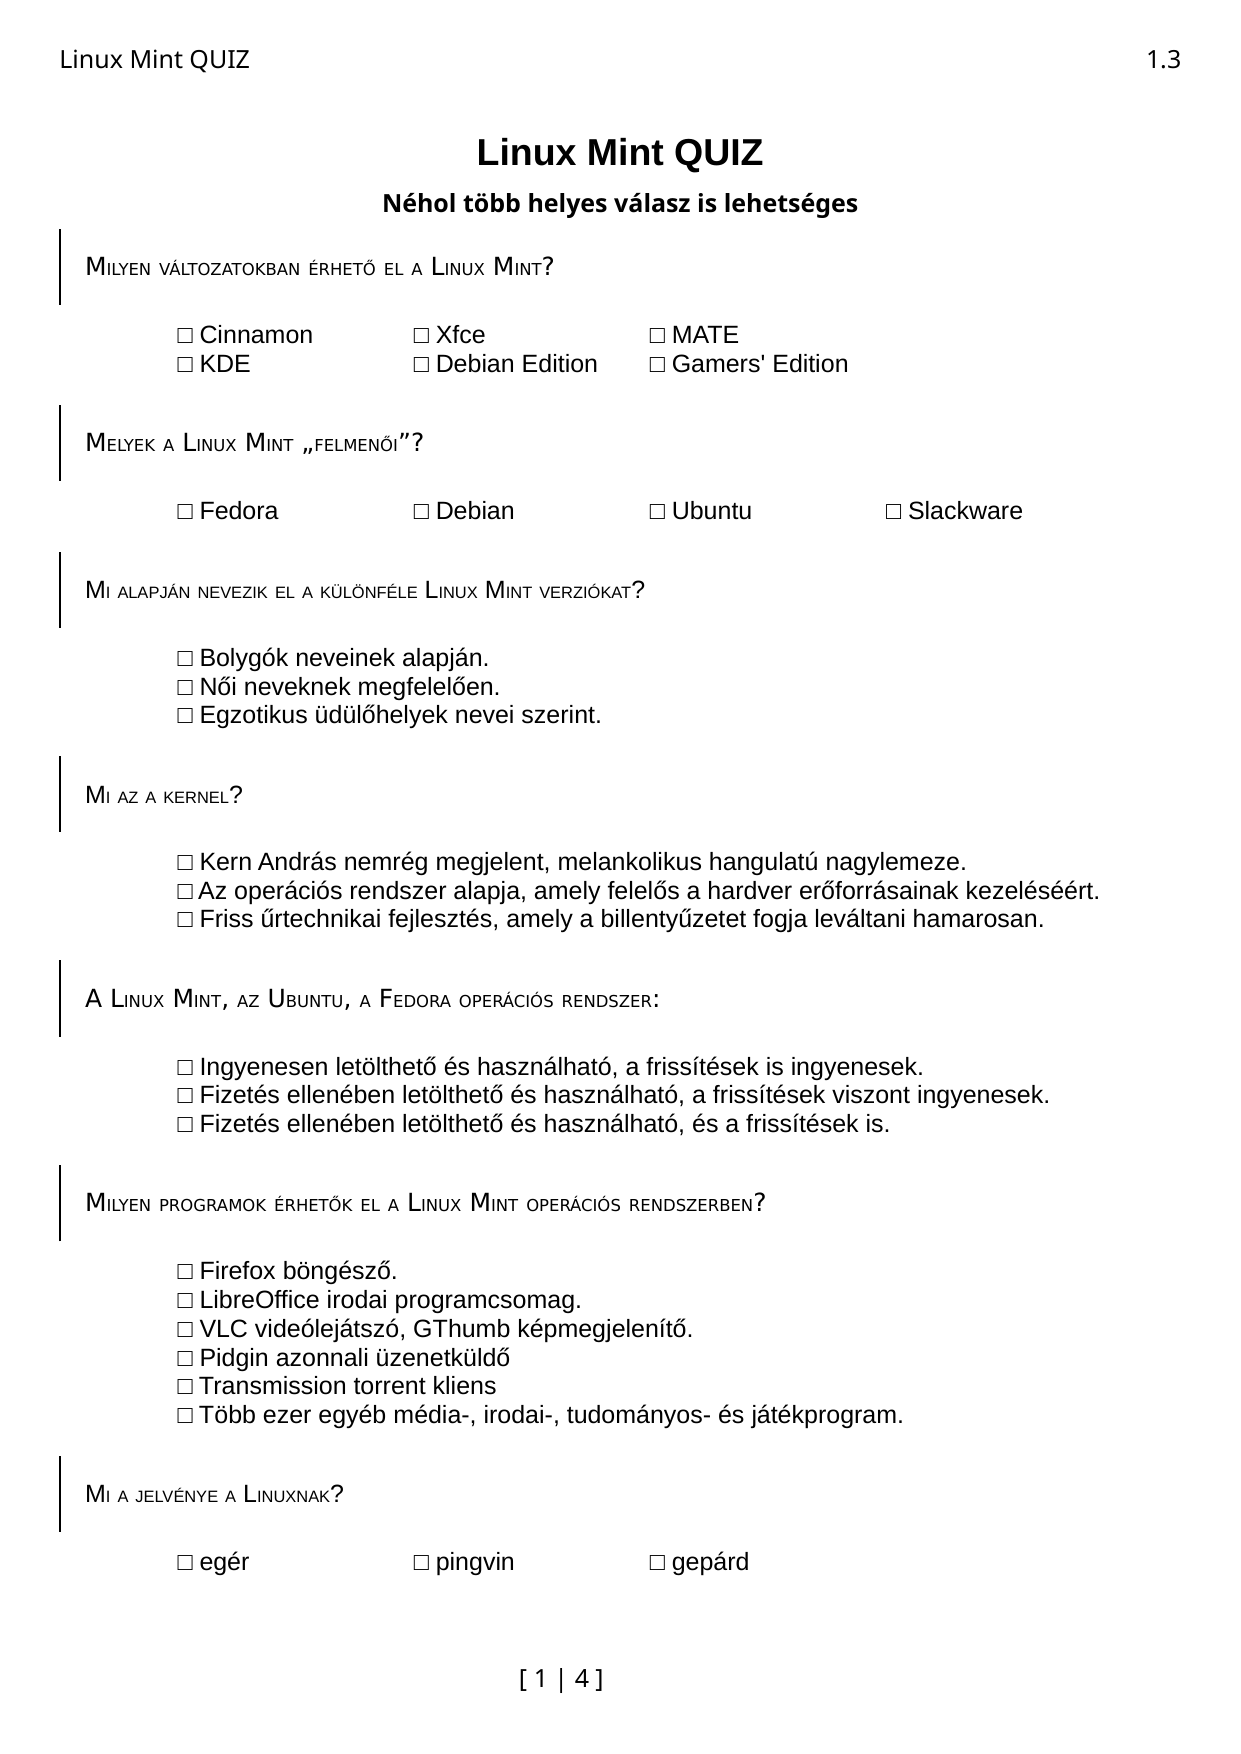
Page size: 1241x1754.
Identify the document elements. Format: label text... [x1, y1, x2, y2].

text □ Ingyenesen letölthető és használható, a frissítések is ingyenesek. □ Fizetés ellenében letölthető és használható, a frissítések viszont ingyenesek. □ Fizetés ellenében letölthető és használható, és a frissítések is. [177, 1052, 1181, 1138]
text Milyen változatokban érhető el a Linux Mint? [59, 228, 1181, 305]
text Mi az a kernel? [61, 756, 1181, 832]
text □ Cinnamon □ Xfce □ MATE □ KDE □ Debian Edition □ Gamers' Edition [177, 320, 1181, 377]
text □ Firefox böngésző. □ LibreOffice irodai programcsomag. □ VLC videólejátszó, GThumb képmegjelenítő. □ Pidgin azonnali üzenetküldő □ Transmission torrent kliens □ Több ezer egyéb média-, irodai-, tudományos- és játékprogram. [177, 1256, 1181, 1429]
text Mi a jelvénye a Linuxnak? [61, 1456, 1181, 1532]
title Linux Mint QUIZ [59, 130, 1181, 173]
text □ Fedora □ Debian □ Ubuntu □ Slackware [177, 496, 1181, 525]
text □ Bolygók neveinek alapján. □ Női neveknek megfelelően. □ Egzotikus üdülőhelyek nevei szerint. [177, 643, 1181, 729]
text Milyen programok érhetők el a Linux Mint operációs rendszerben? [61, 1165, 1181, 1241]
text Néhol több helyes válasz is lehetséges [59, 186, 1181, 219]
text A Linux Mint, az Ubuntu, a Fedora operációs rendszer: [61, 960, 1181, 1037]
text □ Kern András nemrég megjelent, melankolikus hangulatú nagylemeze. □ Az operációs rendszer alapja, amely felelős a hardver erőforrásainak kezeléséért. □ Friss űrtechnikai fejlesztés, amely a billentyűzetet fogja leváltani hamarosan. [177, 847, 1181, 933]
text Mi alapján nevezik el a különféle Linux Mint verziókat? [61, 552, 1181, 628]
text Melyek a Linux Mint „felmenői”? [59, 404, 1181, 481]
text □ egér □ pingvin □ gepárd [177, 1547, 1181, 1576]
